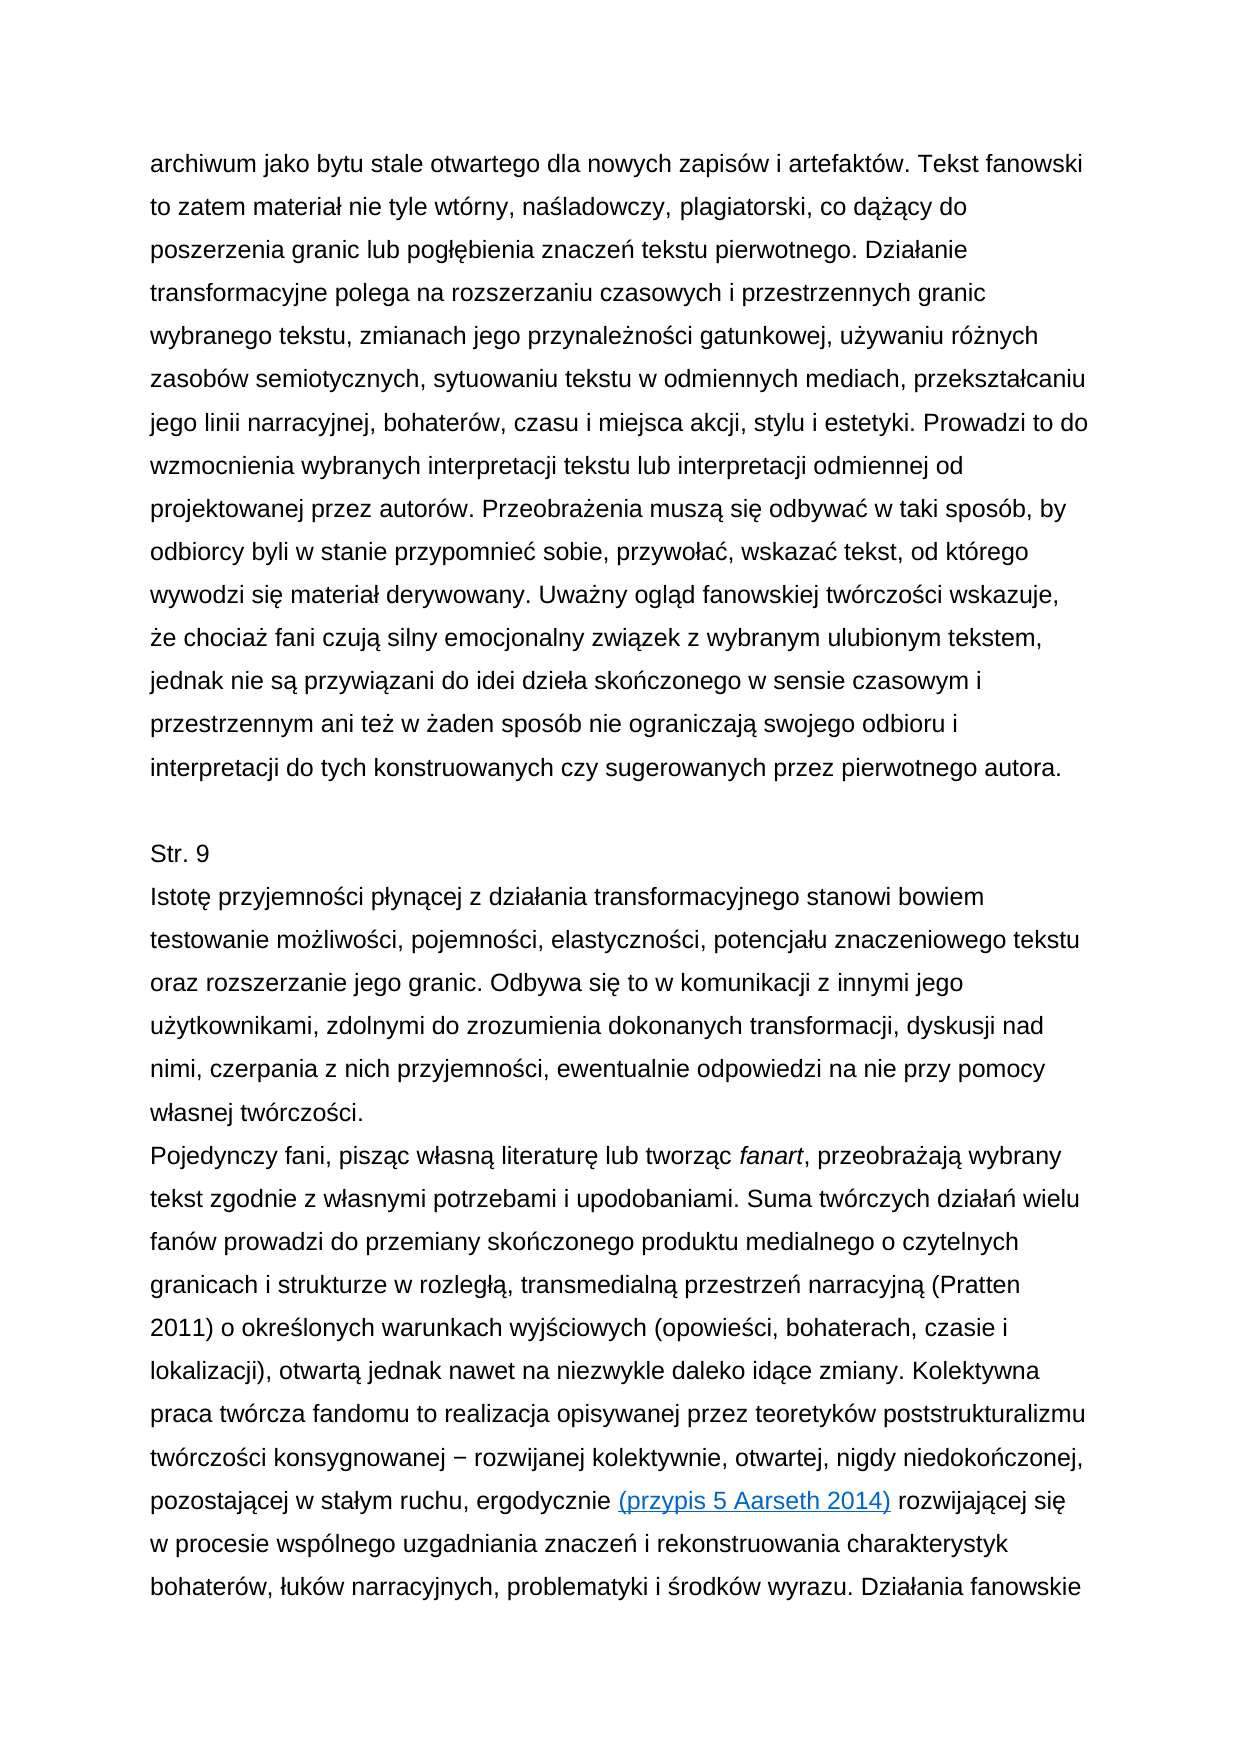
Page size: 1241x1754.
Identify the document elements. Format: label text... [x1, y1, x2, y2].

text Str. 9 [150, 839, 1090, 868]
text Pojedynczy fani, pisząc własną literaturę lub tworząc fanart, przeobrażają wybrany tekst zgodnie z własnymi potrzebami i upodobaniami. Suma twórczych działań wielu fanów prowadzi do przemiany skończonego produktu medialnego o czytelnych granicach i strukturze w rozległą, transmedialną przestrzeń narracyjną (Pratten 2011) o określonych warunkach wyjściowych (opowieści, bohaterach, czasie i lokalizacji), otwartą jednak nawet na niezwykle daleko idące zmiany. Kolektywna praca twórcza fandomu to realizacja opisywanej przez teoretyków poststrukturalizmu twórczości konsygnowanej − rozwijanej kolektywnie, otwartej, nigdy niedokończonej, pozostającej w stałym ruchu, ergodycznie (przypis 5 Aarseth 2014) rozwijającej się w procesie wspólnego uzgadniania znaczeń i rekonstruowania charakterystyk bohaterów, łuków narracyjnych, problematyki i środków wyrazu. Działania fanowskie [150, 1141, 1090, 1601]
text Istotę przyjemności płynącej z działania transformacyjnego stanowi bowiem testowanie możliwości, pojemności, elastyczności, potencjału znaczeniowego tekstu oraz rozszerzanie jego granic. Odbywa się to w komunikacji z innymi jego użytkownikami, zdolnymi do zrozumienia dokonanych transformacji, dyskusji nad nimi, czerpania z nich przyjemności, ewentualnie odpowiedzi na nie przy pomocy własnej twórczości. [150, 882, 1090, 1126]
text archiwum jako bytu stale otwartego dla nowych zapisów i artefaktów. Tekst fanowski to zatem materiał nie tyle wtórny, naśladowczy, plagiatorski, co dążący do poszerzenia granic lub pogłębienia znaczeń tekstu pierwotnego. Działanie transformacyjne polega na rozszerzaniu czasowych i przestrzennych granic wybranego tekstu, zmianach jego przynależności gatunkowej, używaniu różnych zasobów semiotycznych, sytuowaniu tekstu w odmiennych mediach, przekształcaniu jego linii narracyjnej, bohaterów, czasu i miejsca akcji, stylu i estetyki. Prowadzi to do wzmocnienia wybranych interpretacji tekstu lub interpretacji odmiennej od projektowanej przez autorów. Przeobrażenia muszą się odbywać w taki sposób, by odbiorcy byli w stanie przypomnieć sobie, przywołać, wskazać tekst, od którego wywodzi się materiał derywowany. Uważny ogląd fanowskiej twórczości wskazuje, że chociaż fani czują silny emocjonalny związek z wybranym ulubionym tekstem, jednak nie są przywiązani do idei dzieła skończonego w sensie czasowym i przestrzennym ani też w żaden sposób nie ograniczają swojego odbioru i interpretacji do tych konstruowanych czy sugerowanych przez pierwotnego autora. [150, 149, 1090, 781]
